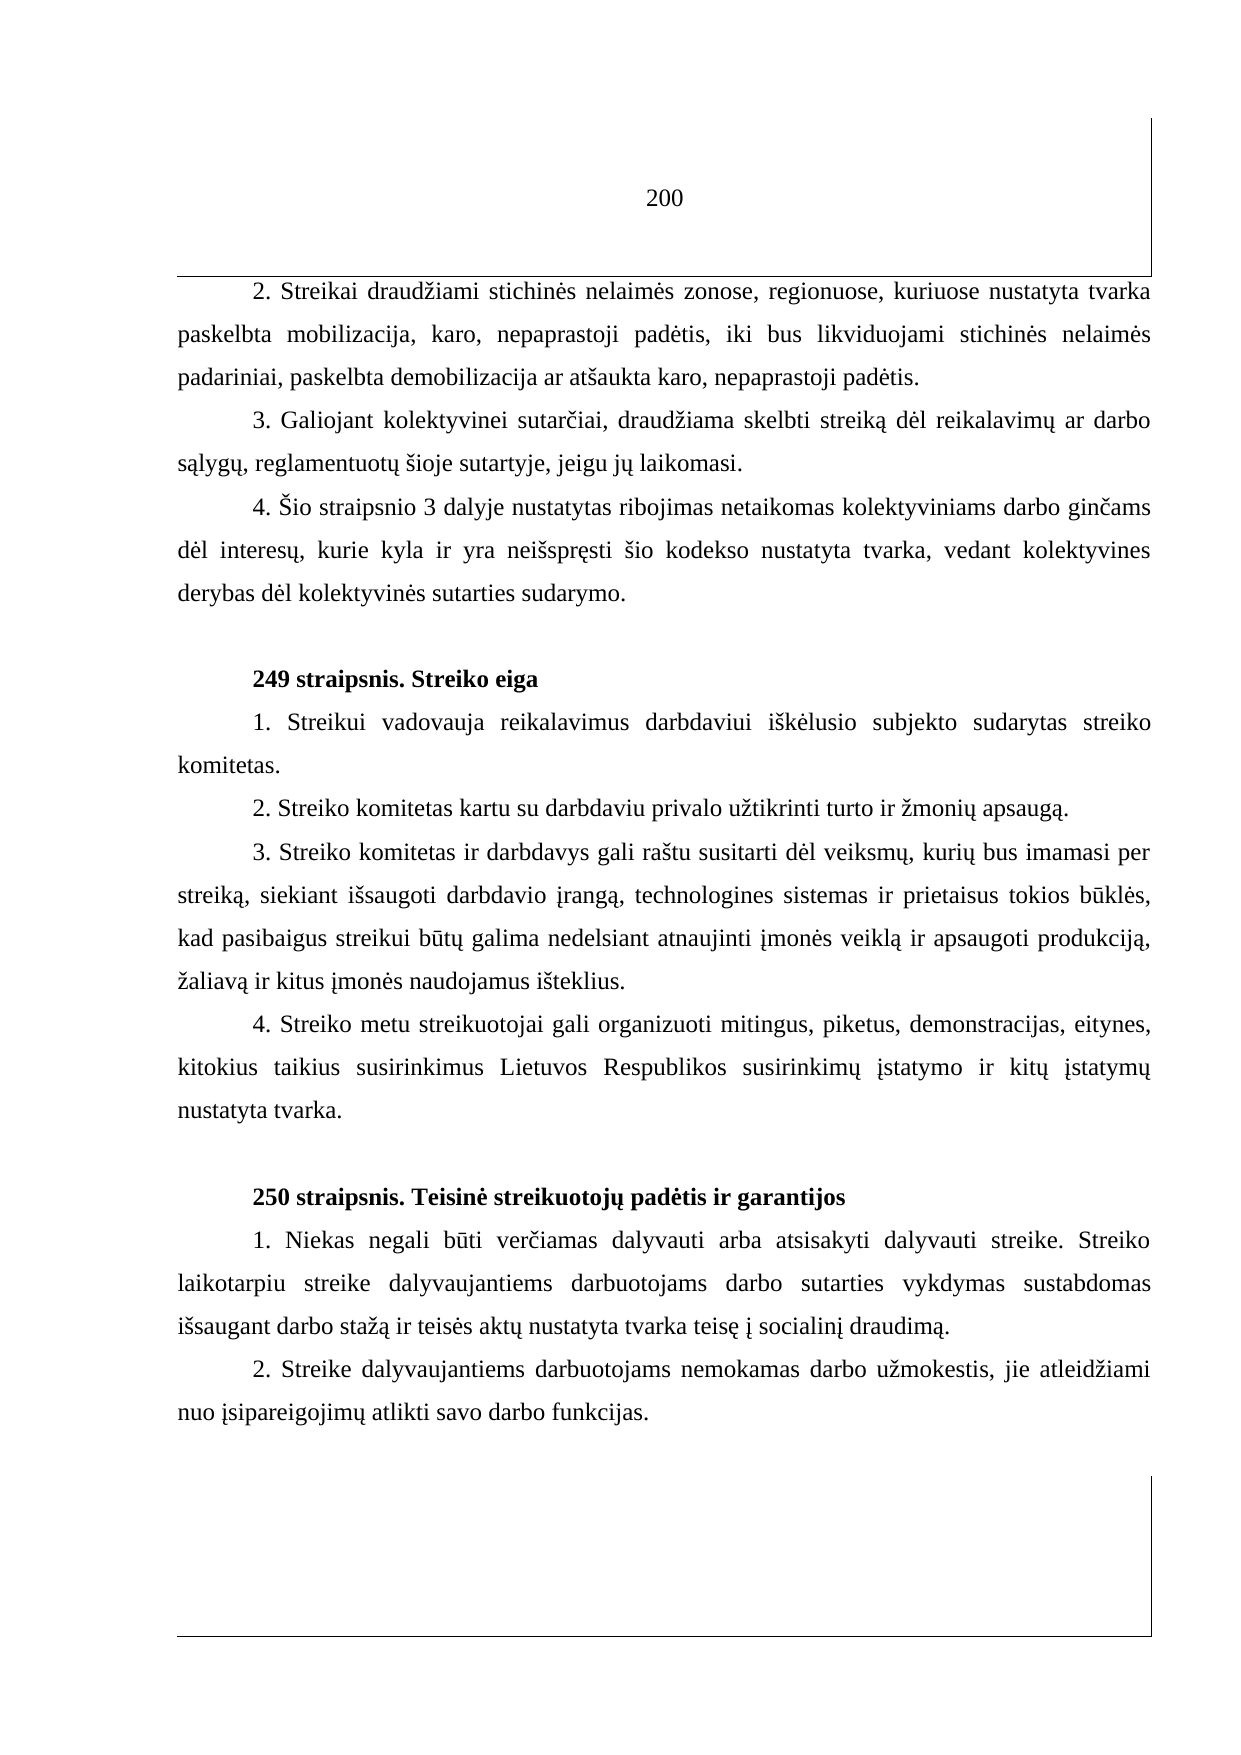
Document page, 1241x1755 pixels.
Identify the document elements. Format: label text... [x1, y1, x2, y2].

text 2. Streike dalyvaujantiems darbuotojams nemokamas darbo užmokestis, jie atleidžiami nuo įsipareigojimų atlikti savo darbo funkcijas. [177, 1354, 1152, 1426]
text 2. Streikai draudžiami stichinės nelaimės zonose, regionuose, kuriuose nustatyta tvarka paskelbta mobilizacija, karo, nepaprastoji padėtis, iki bus likviduojami stichinės nelaimės padariniai, paskelbta demobilizacija ar atšaukta karo, nepaprastoji padėtis. [177, 276, 1152, 391]
text 4. Šio straipsnio 3 dalyje nustatytas ribojimas netaikomas kolektyviniams darbo ginčams dėl interesų, kurie kyla ir yra neišspręsti šio kodekso nustatyta tvarka, vedant kolektyvines derybas dėl kolektyvinės sutarties sudarymo. [177, 492, 1152, 607]
text 3. Streiko komitetas ir darbdavys gali raštu susitarti dėl veiksmų, kurių bus imamasi per streiką, siekiant išsaugoti darbdavio įrangą, technologines sistemas ir prietaisus tokios būklės, kad pasibaigus streikui būtų galima nedelsiant atnaujinti įmonės veiklą ir apsaugoti produkciją, žaliavą ir kitus įmonės naudojamus išteklius. [177, 837, 1152, 995]
text 1. Niekas negali būti verčiamas dalyvauti arba atsisakyti dalyvauti streike. Streiko laikotarpiu streike dalyvaujantiems darbuotojams darbo sutarties vykdymas sustabdomas išsaugant darbo stažą ir teisės aktų nustatyta tvarka teisę į socialinį draudimą. [177, 1225, 1152, 1340]
text 2. Streiko komitetas kartu su darbdaviu privalo užtikrinti turto ir žmonių apsaugą. [177, 793, 1152, 822]
subtitle 249 straipsnis. Streiko eiga [177, 664, 1152, 693]
subtitle 250 straipsnis. Teisinė streikuotojų padėtis ir garantijos [177, 1182, 1152, 1210]
text 4. Streiko metu streikuotojai gali organizuoti mitingus, piketus, demonstracijas, eitynes, kitokius taikius susirinkimus Lietuvos Respublikos susirinkimų įstatymo ir kitų įstatymų nustatyta tvarka. [177, 1009, 1152, 1124]
text 3. Galiojant kolektyvinei sutarčiai, draudžiama skelbti streiką dėl reikalavimų ar darbo sąlygų, reglamentuotų šioje sutartyje, jeigu jų laikomasi. [177, 405, 1152, 477]
text 1. Streikui vadovauja reikalavimus darbdaviui iškėlusio subjekto sudarytas streiko komitetas. [177, 707, 1152, 779]
